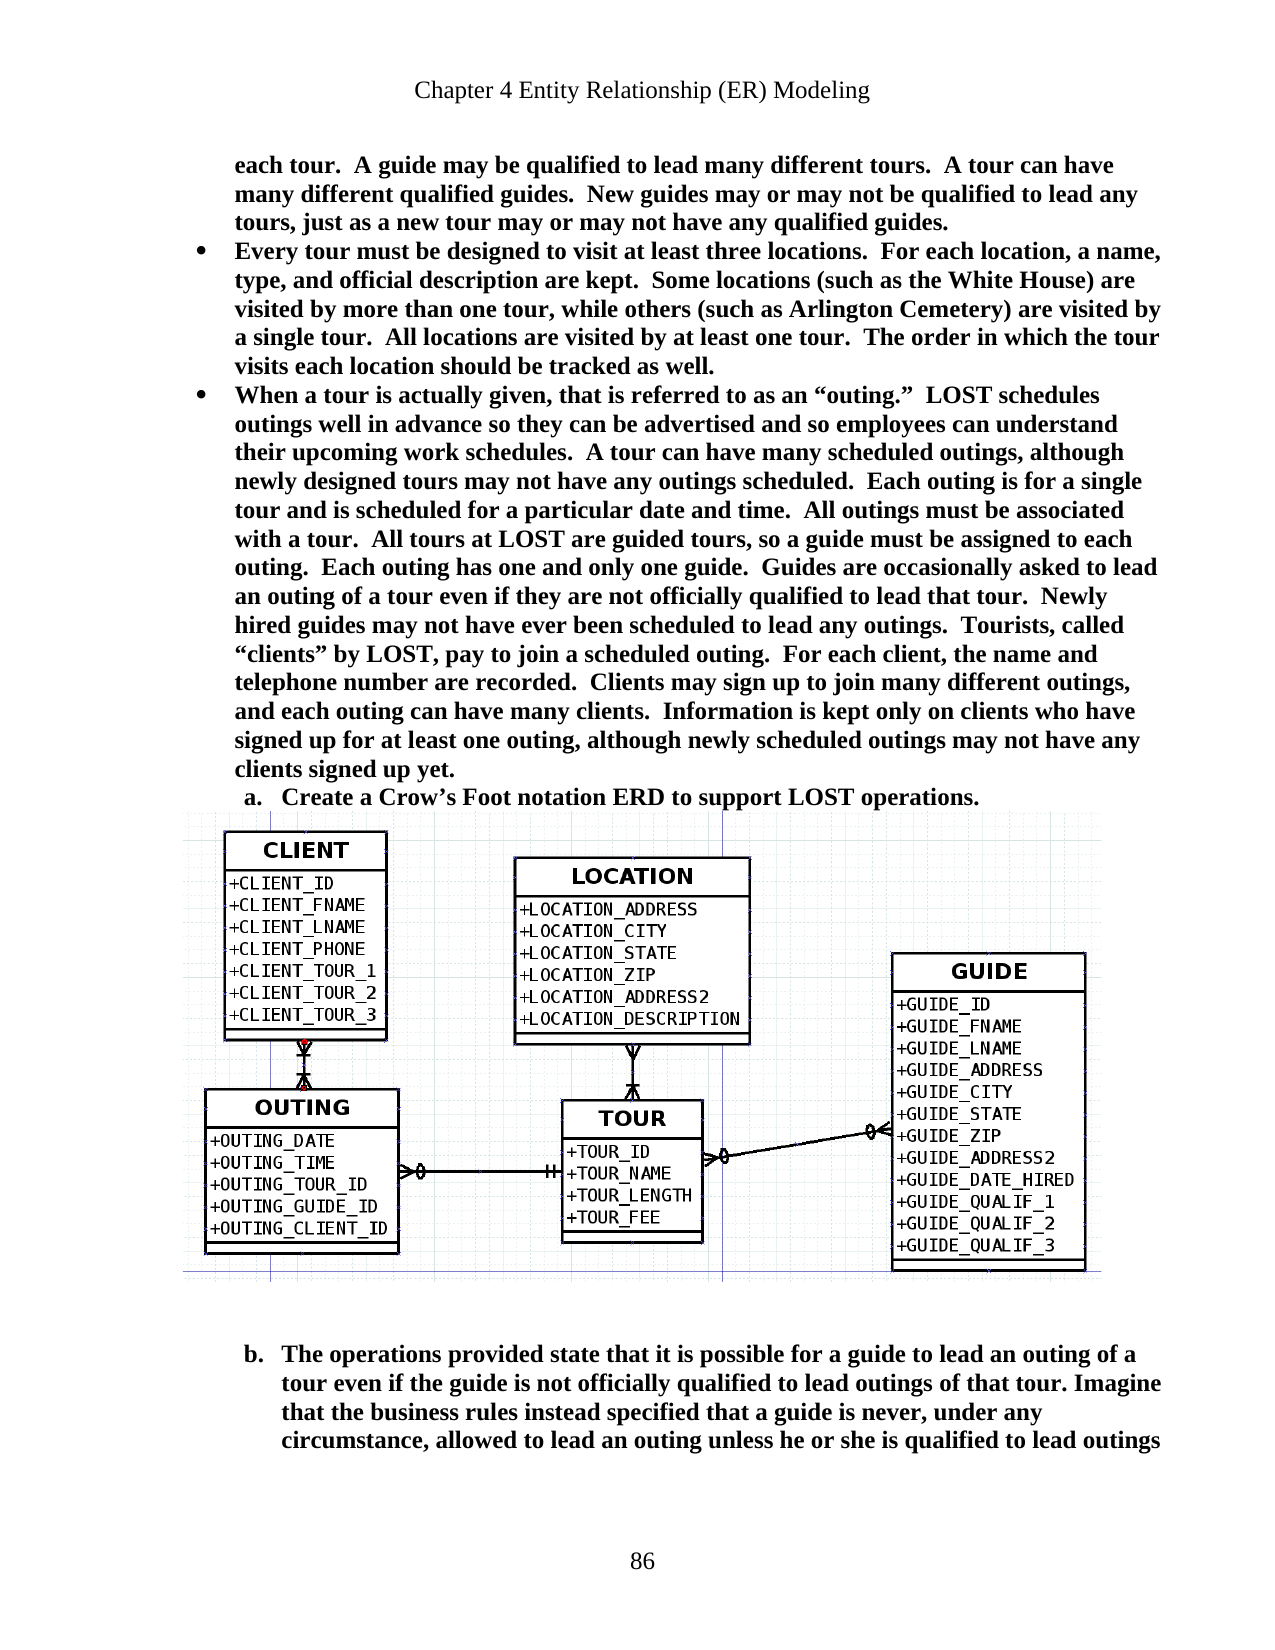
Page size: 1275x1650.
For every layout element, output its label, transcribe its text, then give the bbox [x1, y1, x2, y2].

list Create a Crow’s Foot notation ERD to support LOST operations. [244, 782, 1162, 811]
picture [182, 811, 1102, 1282]
list When a tour is actually given, that is referred to as an “outing.” LOST schedules outings well in advance so they can be advertised and so employees can understand their upcoming work schedules. A tour can have many scheduled outings, although newly designed tours may not have any outings scheduled. Each outing is for a single tour and is scheduled for a particular date and time. All outings must be associated with a tour. All tours at LOST are guided tours, so a guide must be assigned to each outing. Each outing has one and only one guide. Guides are occasionally asked to lead an outing of a tour even if they are not officially qualified to lead that tour. Newly hired guides may not have ever been scheduled to lead any outings. Tourists, called “clients” by LOST, pay to join a scheduled outing. For each client, the name and telephone number are recorded. Clients may sign up to join many different outings, and each outing can have many clients. Information is kept only on clients who have signed up for at least one outing, although newly scheduled outings may not have any clients signed up yet. [197, 380, 1162, 782]
list Every tour must be designed to visit at least three locations. For each location, a name, type, and official description are kept. Some locations (such as the White House) are visited by more than one tour, while others (such as Arlington Cemetery) are visited by a single tour. All locations are visited by at least one tour. The order in which the tour visits each location should be tracked as well. [197, 236, 1162, 380]
list The operations provided state that it is possible for a guide to lead an outing of a tour even if the guide is not officially qualified to lead outings of that tour. Imagine that the business rules instead specified that a guide is never, under any circumstance, allowed to lead an outing unless he or she is qualified to lead outings [244, 1339, 1162, 1454]
list each tour. A guide may be qualified to lead many different tours. A tour can have many different qualified guides. New guides may or may not be qualified to lead any tours, just as a new tour may or may not have any qualified guides. [197, 150, 1162, 236]
